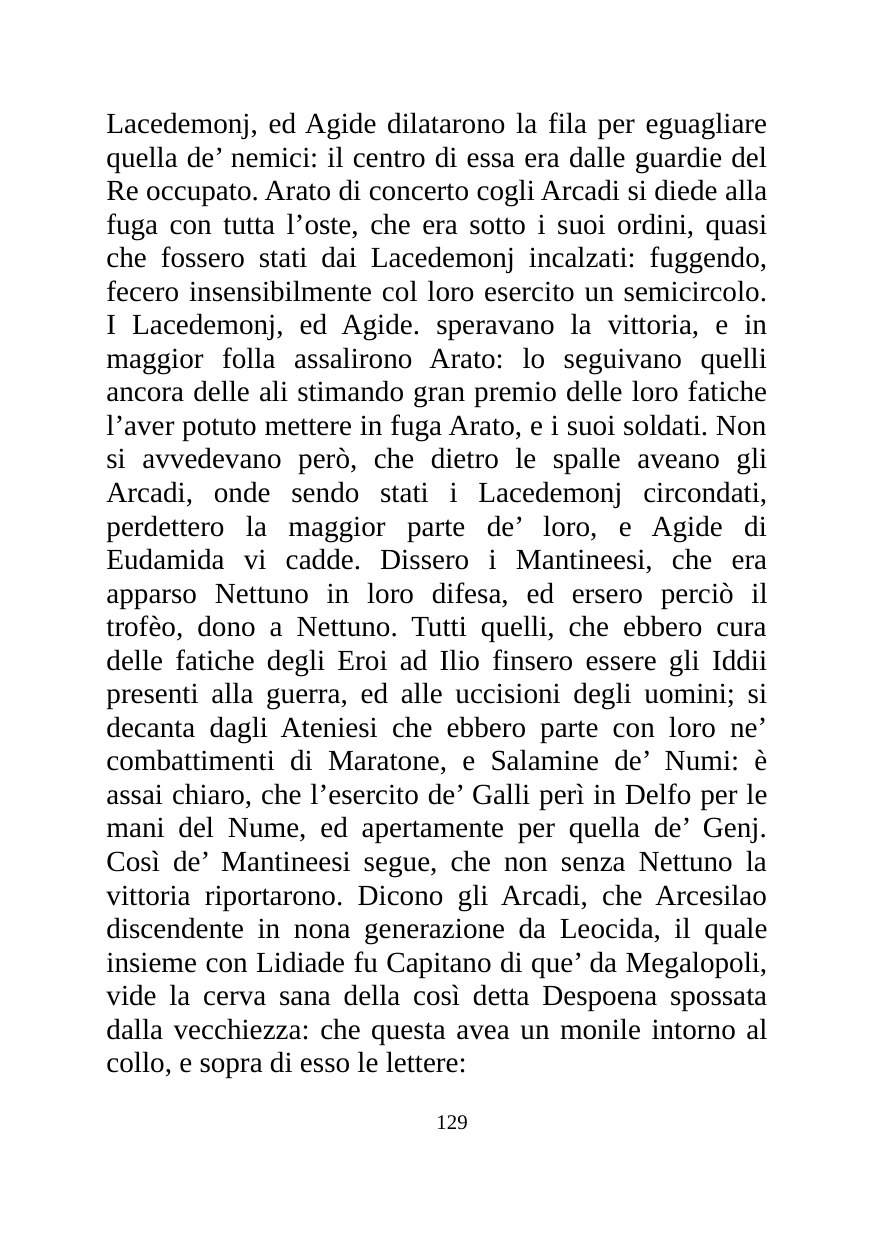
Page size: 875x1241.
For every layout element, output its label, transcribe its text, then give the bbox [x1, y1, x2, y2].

text Lacedemonj, ed Agide dilatarono la fila per eguagliare quella de’ nemici: il centro di essa era dalle guardie del Re occupato. Arato di concerto cogli Arcadi si diede alla fuga con tutta l’oste, che era sotto i suoi ordini, quasi che fossero stati dai Lacedemonj incalzati: fuggendo, fecero insensibilmente col loro esercito un semicircolo. I Lacedemonj, ed Agide. speravano la vittoria, e in maggior folla assalirono Arato: lo seguivano quelli ancora delle ali stimando gran premio delle loro fatiche l’aver potuto mettere in fuga Arato, e i suoi soldati. Non si avvedevano però, che dietro le spalle aveano gli Arcadi, onde sendo stati i Lacedemonj circondati, perdettero la maggior parte de’ loro, e Agide di Eudamida vi cadde. Dissero i Mantineesi, che era apparso Nettuno in loro difesa, ed ersero perciò il trofèo, dono a Nettuno. Tutti quelli, che ebbero cura delle fatiche degli Eroi ad Ilio finsero essere gli Iddii presenti alla guerra, ed alle uccisioni degli uomini; si decanta dagli Ateniesi che ebbero parte con loro ne’ combattimenti di Maratone, e Salamine de’ Numi: è assai chiaro, che l’esercito de’ Galli perì in Delfo per le mani del Nume, ed apertamente per quella de’ Genj. Così de’ Mantineesi segue, che non senza Nettuno la vittoria riportarono. Dicono gli Arcadi, che Arcesilao discendente in nona generazione da Leocida, il quale insieme con Lidiade fu Capitano di que’ da Megalopoli, vide la cerva sana della così detta Despoena spossata dalla vecchiezza: che questa avea un monile intorno al collo, e sopra di esso le lettere: [106, 106, 768, 1079]
